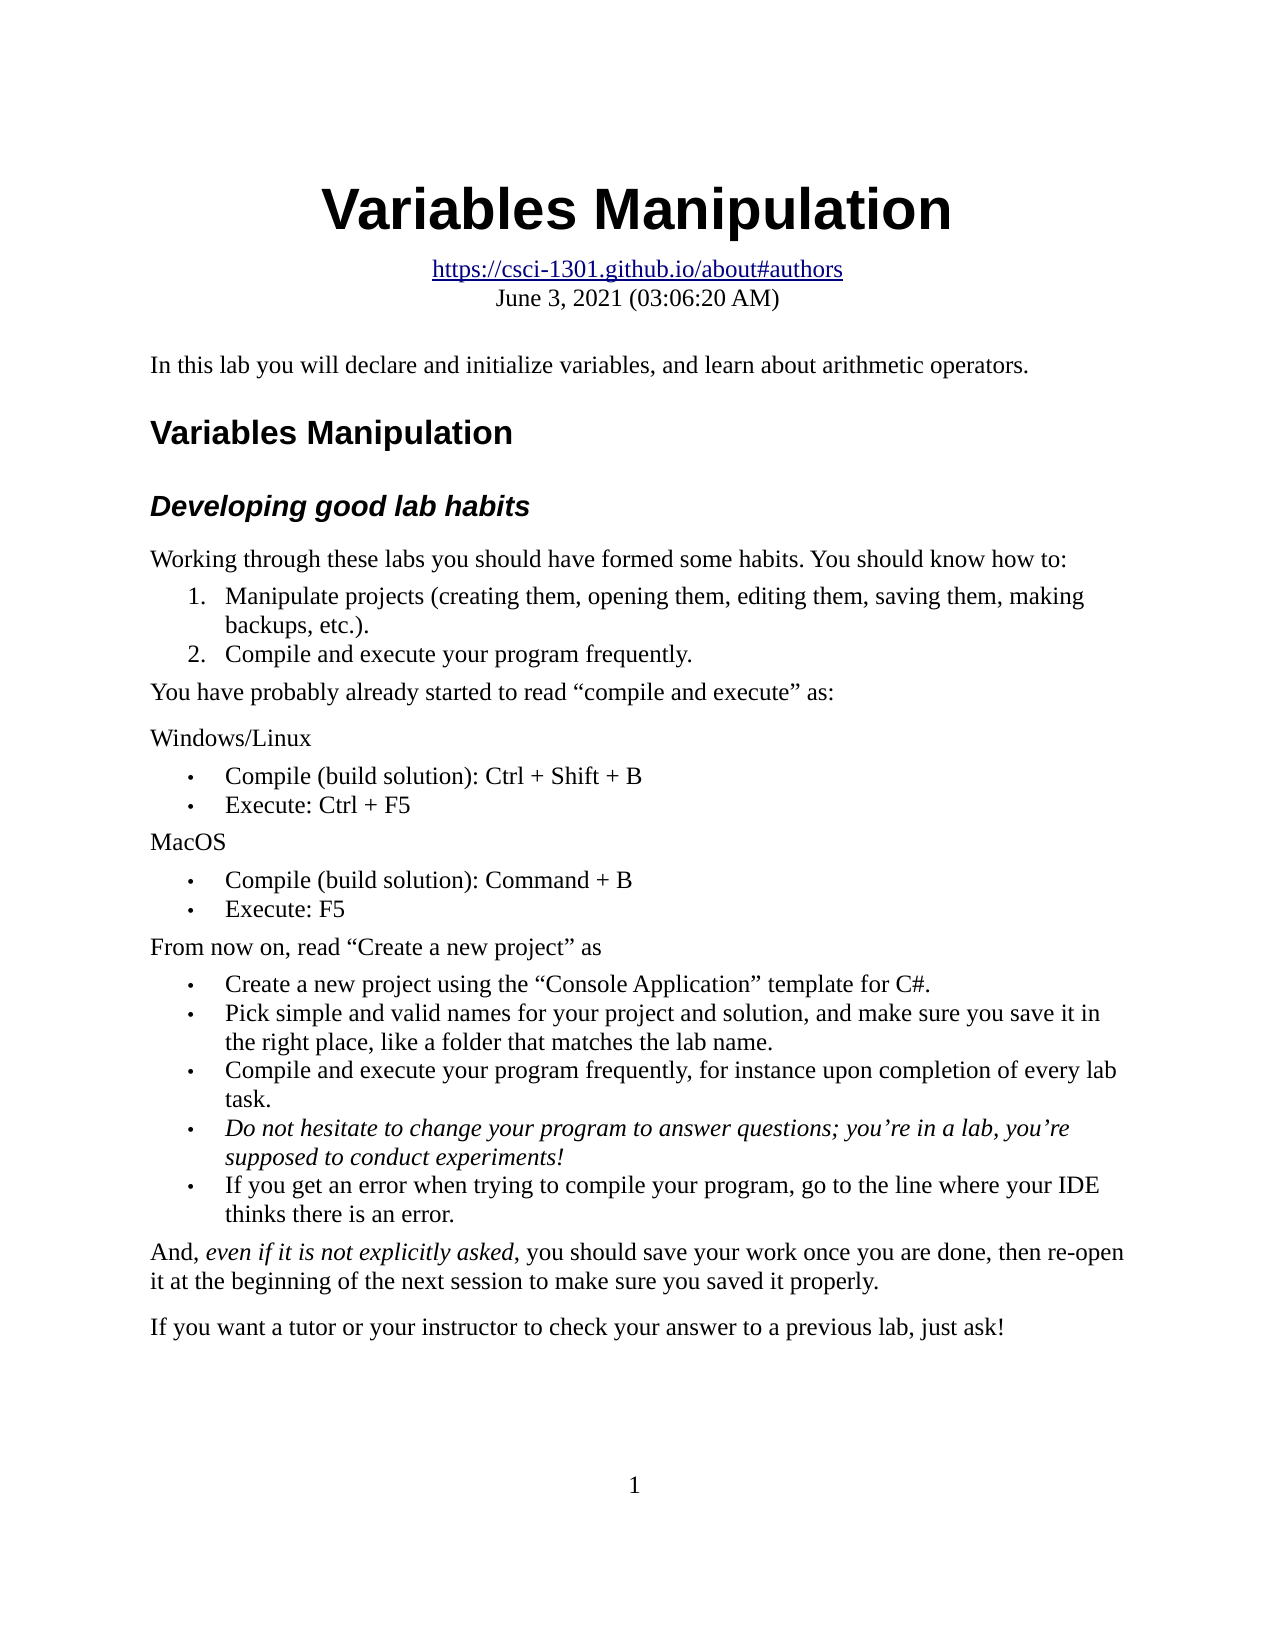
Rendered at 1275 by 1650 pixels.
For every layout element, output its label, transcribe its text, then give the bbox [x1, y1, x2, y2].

subtitle Developing good lab habits [150, 489, 1125, 522]
list Execute: F5 [187, 894, 1125, 923]
text Working through these labs you should have formed some habits. You should know how to: [150, 544, 1125, 572]
list Create a new project using the “Console Application” template for C#. [187, 969, 1125, 998]
text From now on, read “Create a new project” as [150, 932, 1125, 960]
list If you get an error when trying to compile your program, go to the line where your IDE thinks there is an error. [187, 1171, 1125, 1228]
list Compile (build solution): Command + B [187, 865, 1125, 894]
list Compile and execute your program frequently, for instance upon completion of every lab task. [187, 1056, 1125, 1113]
subtitle Variables Manipulation [150, 412, 1125, 451]
list Compile and execute your program frequently. [187, 639, 1125, 668]
text If you want a tutor or your instructor to check your answer to a previous lab, just ask! [150, 1312, 1125, 1341]
text June 3, 2021 (03:06:20 AM) [150, 283, 1125, 312]
text And, even if it is not explicitly asked, you should save your work once you are done, then re-open it at the beginning of the next session to make sure you saved it properly. [150, 1237, 1125, 1294]
list Execute: Ctrl + F5 [187, 790, 1125, 818]
text MacOS [150, 827, 1125, 856]
list Pick simple and valid names for your project and solution, and make sure you save it in the right place, like a folder that matches the lab name. [187, 998, 1125, 1056]
text In this lab you will declare and initialize variables, and learn about arithmetic operators. [150, 350, 1125, 378]
text You have probably already started to read “compile and execute” as: [150, 677, 1125, 705]
title Variables Manipulation [150, 175, 1125, 242]
text Windows/Linux [150, 723, 1125, 752]
list Compile (build solution): Ctrl + Shift + B [187, 761, 1125, 790]
list Do not hesitate to change your program to answer questions; you’re in a lab, you’re supposed to conduct experiments! [187, 1113, 1125, 1171]
text https://csci-1301.github.io/about#authors [150, 254, 1125, 283]
list Manipulate projects (creating them, opening them, editing them, saving them, making backups, etc.). [187, 581, 1125, 639]
